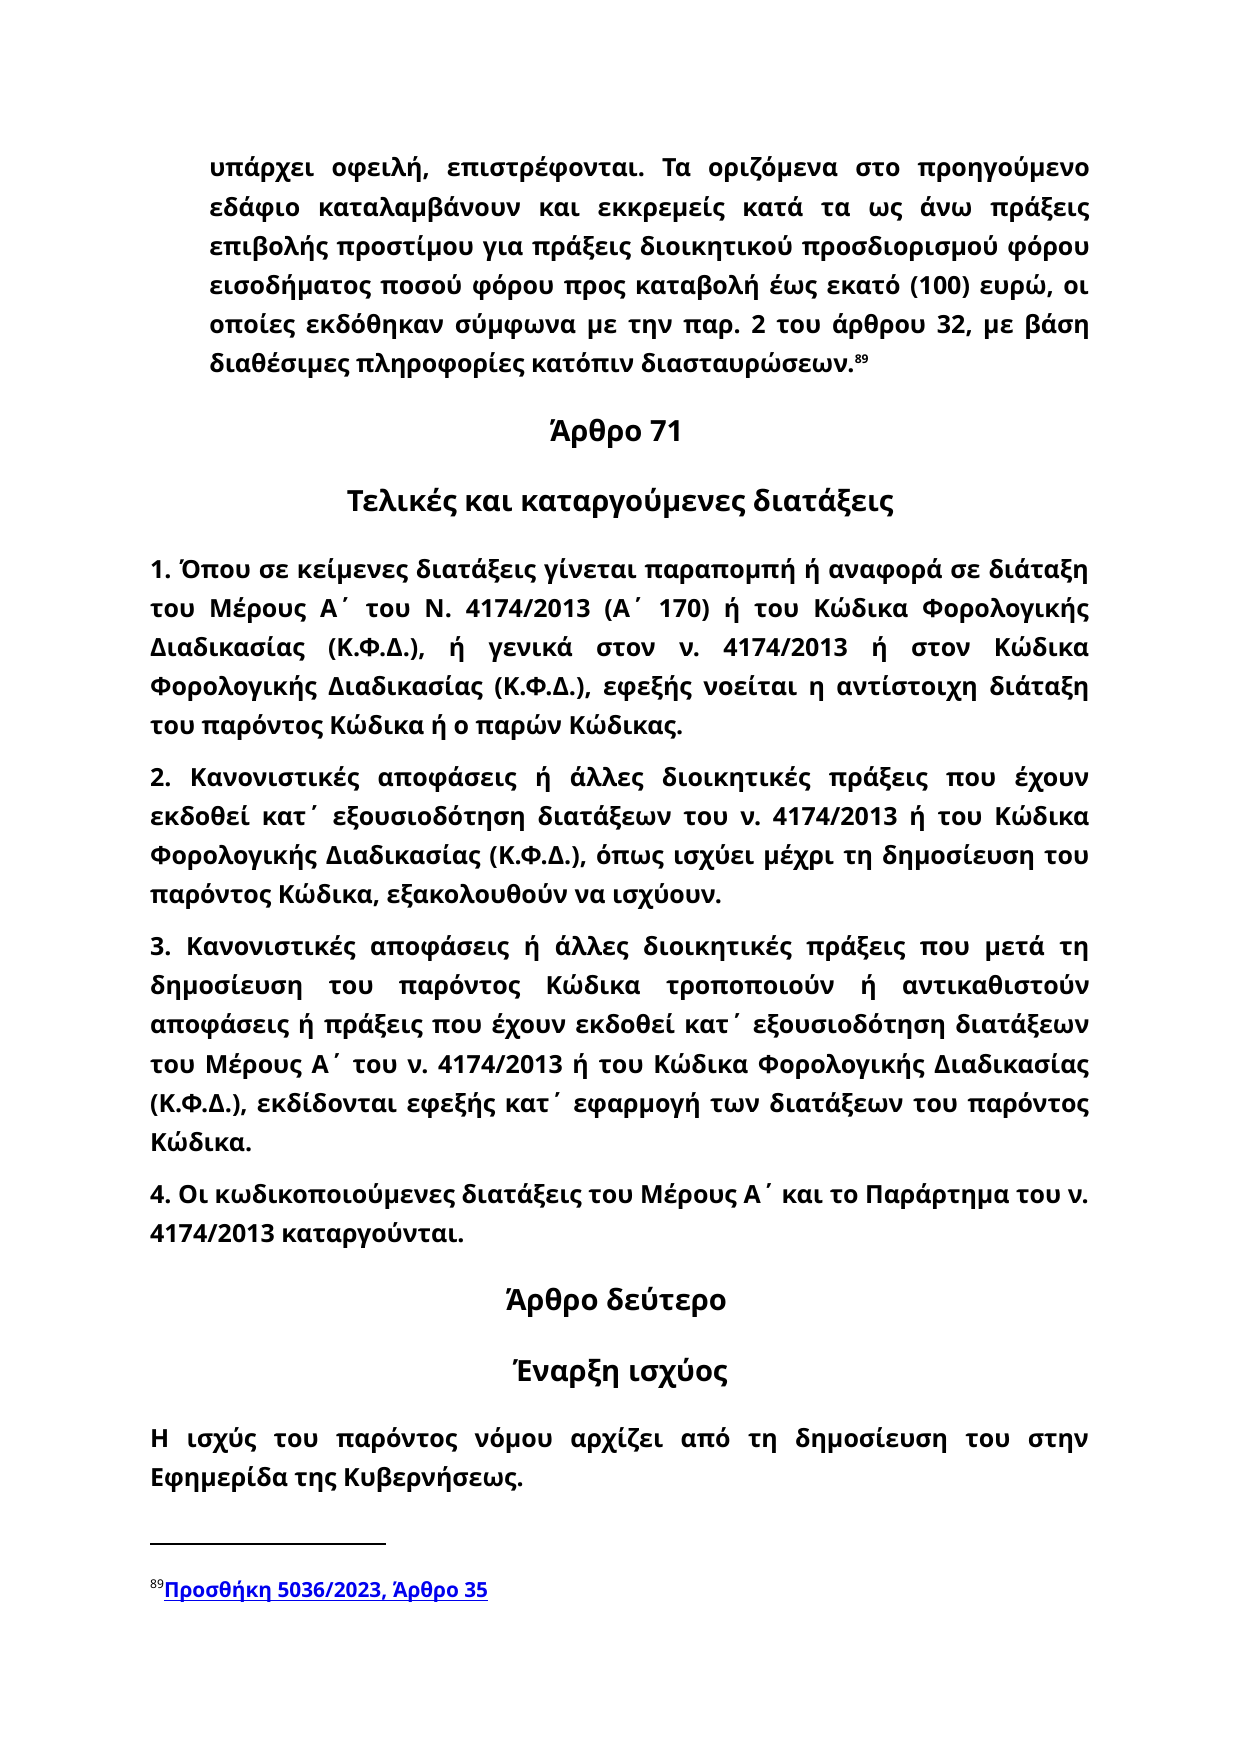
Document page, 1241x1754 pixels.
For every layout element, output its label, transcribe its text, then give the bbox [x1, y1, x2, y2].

text 3. Κανονιστικές αποφάσεις ή άλλες διοικητικές πράξεις που μετά τη δημοσίευση του παρόντος Κώδικα τροποποιούν ή αντικαθιστούν αποφάσεις ή πράξεις που έχουν εκδοθεί κατ΄ εξουσιοδότηση διατάξεων του Μέρους Α΄ του ν. 4174/2013 ή του Κώδικα Φορολογικής Διαδικασίας (Κ.Φ.Δ.), εκδίδονται εφεξής κατ΄ εφαρμογή των διατάξεων του παρόντος Κώδικα. [150, 929, 1090, 1159]
subtitle Άρθρο 71 [150, 410, 1090, 450]
text 2. Κανονιστικές αποφάσεις ή άλλες διοικητικές πράξεις που έχουν εκδοθεί κατ΄ εξουσιοδότηση διατάξεων του ν. 4174/2013 ή του Κώδικα Φορολογικής Διαδικασίας (Κ.Φ.Δ.), όπως ισχύει μέχρι τη δημοσίευση του παρόντος Κώδικα, εξακολουθούν να ισχύουν. [150, 759, 1090, 911]
text Προσθήκη 5036/2023, Άρθρο 35 [150, 1576, 1090, 1604]
text 1. Όπου σε κείμενες διατάξεις γίνεται παραπομπή ή αναφορά σε διάταξη του Μέρους Α΄ του Ν. 4174/2013 (Α΄ 170) ή του Κώδικα Φορολογικής Διαδικασίας (Κ.Φ.Δ.), ή γενικά στον ν. 4174/2013 ή στον Κώδικα Φορολογικής Διαδικασίας (Κ.Φ.Δ.), εφεξής νοείται η αντίστοιχη διάταξη του παρόντος Κώδικα ή ο παρών Κώδικας. [150, 551, 1090, 742]
text 4. Οι κωδικοποιούμενες διατάξεις του Μέρους Α΄ και το Παράρτημα του ν. 4174/2013 καταργούνται. [150, 1176, 1090, 1249]
text Η ισχύς του παρόντος νόμου αρχίζει από τη δημοσίευση του στην Εφημερίδα της Κυβερνήσεως. [150, 1421, 1090, 1494]
subtitle Τελικές και καταργούμενες διατάξεις [150, 481, 1090, 520]
subtitle Έναρξη ισχύος [150, 1350, 1090, 1390]
list υπάρχει οφειλή, επιστρέφονται. Τα οριζόμενα στο προηγούμενο εδάφιο καταλαμβάνουν και εκκρεμείς κατά τα ως άνω πράξεις επιβολής προστίμου για πράξεις διοικητικού προσδιορισμού φόρου εισοδήματος ποσού φόρου προς καταβολή έως εκατό (100) ευρώ, οι οποίες εκδόθηκαν σύμφωνα με την παρ. 2 του άρθρου 32, με βάση διαθέσιμες πληροφορίες κατόπιν διασταυρώσεων. [150, 150, 1090, 380]
subtitle Άρθρο δεύτερο [150, 1279, 1090, 1319]
